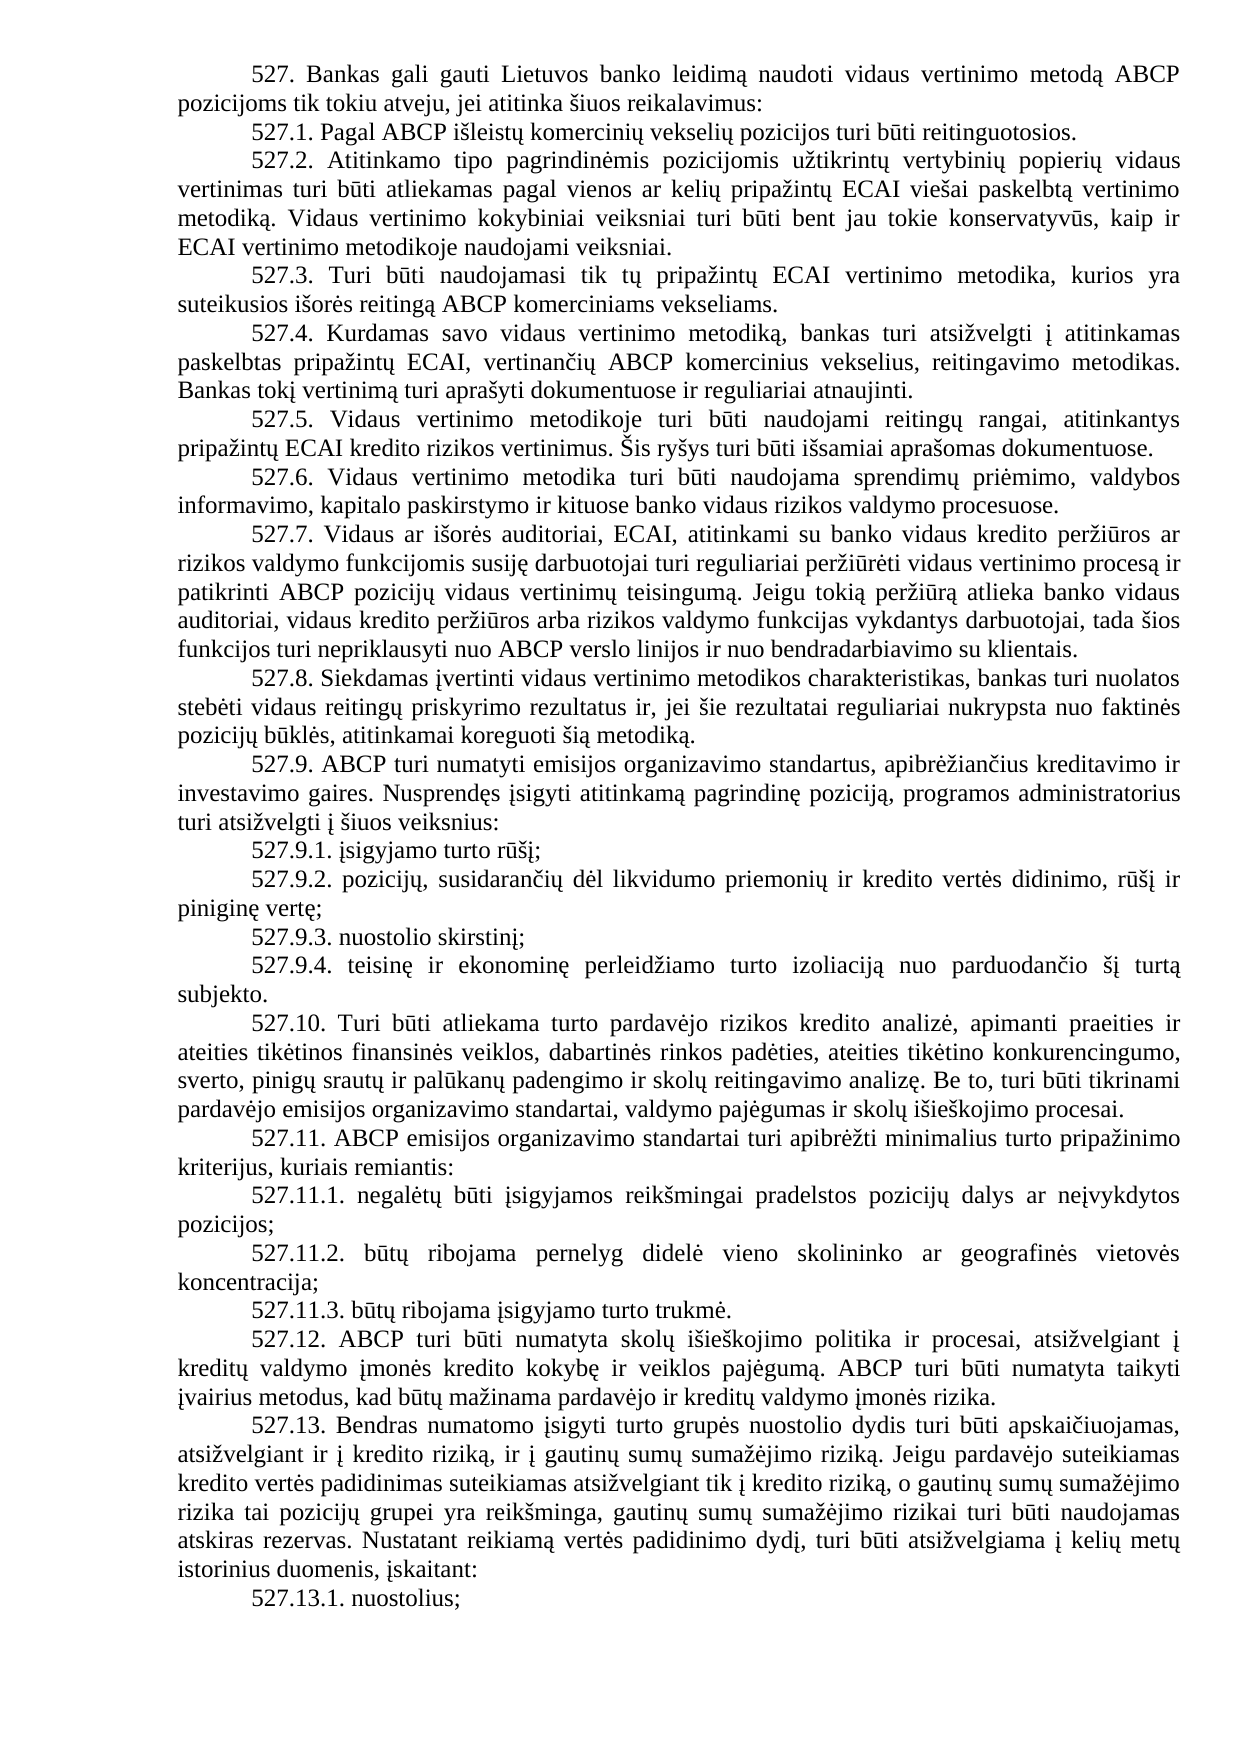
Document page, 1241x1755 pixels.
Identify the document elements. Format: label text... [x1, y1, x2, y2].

text 527.9.1. įsigyjamo turto rūšį; [177, 835, 1181, 864]
text 527.13.1. nuostolius; [177, 1583, 1181, 1612]
text 527.7. Vidaus ar išorės auditoriai, ECAI, atitinkami su banko vidaus kredito peržiūros ar rizikos valdymo funkcijomis susiję darbuotojai turi reguliariai peržiūrėti vidaus vertinimo procesą ir patikrinti ABCP pozicijų vidaus vertinimų teisingumą. Jeigu tokią peržiūrą atlieka banko vidaus auditoriai, vidaus kredito peržiūros arba rizikos valdymo funkcijas vykdantys darbuotojai, tada šios funkcijos turi nepriklausyti nuo ABCP verslo linijos ir nuo bendradarbiavimo su klientais. [177, 519, 1181, 663]
text 527.11.2. būtų ribojama pernelyg didelė vieno skolininko ar geografinės vietovės koncentracija; [177, 1238, 1181, 1295]
text 527.6. Vidaus vertinimo metodika turi būti naudojama sprendimų priėmimo, valdybos informavimo, kapitalo paskirstymo ir kituose banko vidaus rizikos valdymo procesuose. [177, 462, 1181, 519]
text 527. Bankas gali gauti Lietuvos banko leidimą naudoti vidaus vertinimo metodą ABCP pozicijoms tik tokiu atveju, jei atitinka šiuos reikalavimus: [177, 59, 1181, 117]
text 527.11.3. būtų ribojama įsigyjamo turto trukmė. [177, 1295, 1181, 1324]
text 527.3. Turi būti naudojamasi tik tų pripažintų ECAI vertinimo metodika, kurios yra suteikusios išorės reitingą ABCP komerciniams vekseliams. [177, 260, 1181, 318]
text 527.12. ABCP turi būti numatyta skolų išieškojimo politika ir procesai, atsižvelgiant į kreditų valdymo įmonės kredito kokybę ir veiklos pajėgumą. ABCP turi būti numatyta taikyti įvairius metodus, kad būtų mažinama pardavėjo ir kreditų valdymo įmonės rizika. [177, 1324, 1181, 1410]
text 527.1. Pagal ABCP išleistų komercinių vekselių pozicijos turi būti reitinguotosios. [177, 117, 1181, 145]
text 527.9.3. nuostolio skirstinį; [177, 922, 1181, 950]
text 527.8. Siekdamas įvertinti vidaus vertinimo metodikos charakteristikas, bankas turi nuolatos stebėti vidaus reitingų priskyrimo rezultatus ir, jei šie rezultatai reguliariai nukrypsta nuo faktinės pozicijų būklės, atitinkamai koreguoti šią metodiką. [177, 663, 1181, 749]
text 527.9.4. teisinę ir ekonominę perleidžiamo turto izoliaciją nuo parduodančio šį turtą subjekto. [177, 950, 1181, 1008]
text 527.13. Bendras numatomo įsigyti turto grupės nuostolio dydis turi būti apskaičiuojamas, atsižvelgiant ir į kredito riziką, ir į gautinų sumų sumažėjimo riziką. Jeigu pardavėjo suteikiamas kredito vertės padidinimas suteikiamas atsižvelgiant tik į kredito riziką, o gautinų sumų sumažėjimo rizika tai pozicijų grupei yra reikšminga, gautinų sumų sumažėjimo rizikai turi būti naudojamas atskiras rezervas. Nustatant reikiamą vertės padidinimo dydį, turi būti atsižvelgiama į kelių metų istorinius duomenis, įskaitant: [177, 1410, 1181, 1583]
text 527.10. Turi būti atliekama turto pardavėjo rizikos kredito analizė, apimanti praeities ir ateities tikėtinos finansinės veiklos, dabartinės rinkos padėties, ateities tikėtino konkurencingumo, sverto, pinigų srautų ir palūkanų padengimo ir skolų reitingavimo analizę. Be to, turi būti tikrinami pardavėjo emisijos organizavimo standartai, valdymo pajėgumas ir skolų išieškojimo procesai. [177, 1008, 1181, 1123]
text 527.11.1. negalėtų būti įsigyjamos reikšmingai pradelstos pozicijų dalys ar neįvykdytos pozicijos; [177, 1180, 1181, 1238]
text 527.4. Kurdamas savo vidaus vertinimo metodiką, bankas turi atsižvelgti į atitinkamas paskelbtas pripažintų ECAI, vertinančių ABCP komercinius vekselius, reitingavimo metodikas. Bankas tokį vertinimą turi aprašyti dokumentuose ir reguliariai atnaujinti. [177, 318, 1181, 404]
text 527.9.2. pozicijų, susidarančių dėl likvidumo priemonių ir kredito vertės didinimo, rūšį ir piniginę vertę; [177, 864, 1181, 922]
text 527.5. Vidaus vertinimo metodikoje turi būti naudojami reitingų rangai, atitinkantys pripažintų ECAI kredito rizikos vertinimus. Šis ryšys turi būti išsamiai aprašomas dokumentuose. [177, 404, 1181, 462]
text 527.9. ABCP turi numatyti emisijos organizavimo standartus, apibrėžiančius kreditavimo ir investavimo gaires. Nusprendęs įsigyti atitinkamą pagrindinę poziciją, programos administratorius turi atsižvelgti į šiuos veiksnius: [177, 749, 1181, 835]
text 527.11. ABCP emisijos organizavimo standartai turi apibrėžti minimalius turto pripažinimo kriterijus, kuriais remiantis: [177, 1123, 1181, 1180]
text 527.2. Atitinkamo tipo pagrindinėmis pozicijomis užtikrintų vertybinių popierių vidaus vertinimas turi būti atliekamas pagal vienos ar kelių pripažintų ECAI viešai paskelbtą vertinimo metodiką. Vidaus vertinimo kokybiniai veiksniai turi būti bent jau tokie konservatyvūs, kaip ir ECAI vertinimo metodikoje naudojami veiksniai. [177, 145, 1181, 260]
